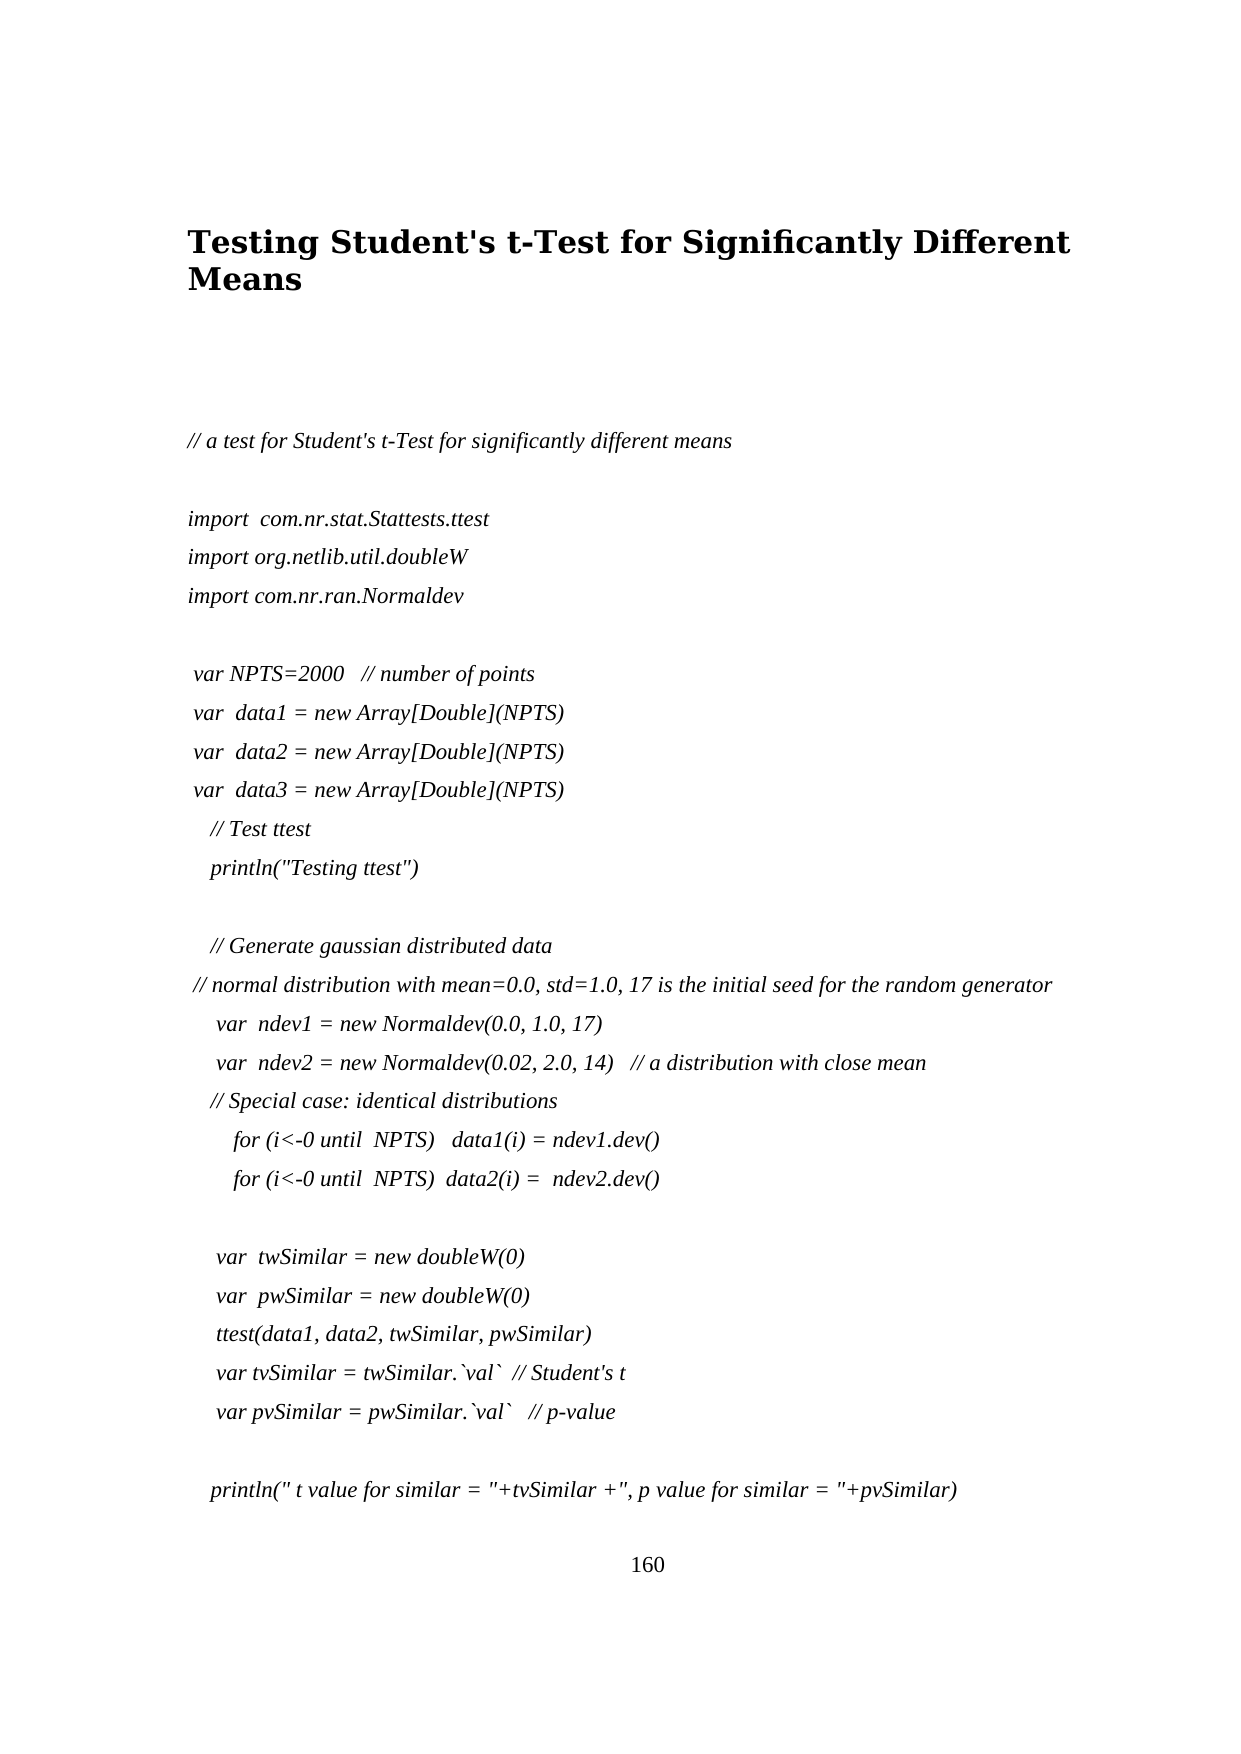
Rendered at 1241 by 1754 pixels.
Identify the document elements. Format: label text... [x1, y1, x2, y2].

subtitle Testing Student's t-Test for Significantly Different Means [187, 224, 1108, 298]
text var pvSimilar = pwSimilar.`val` // p-value [187, 1398, 1108, 1424]
text import com.nr.stat.Stattests.ttest [187, 504, 1108, 531]
text println("Testing ttest") [187, 854, 1108, 881]
text // Special case: identical distributions [187, 1087, 1108, 1114]
text var NPTS=2000 // number of points [187, 660, 1108, 686]
text // a test for Student's t-Test for significantly different means [187, 427, 1108, 453]
text import org.netlib.util.doubleW [187, 543, 1108, 570]
text var pwSimilar = new doubleW(0) [187, 1282, 1108, 1308]
text import com.nr.ran.Normaldev [187, 582, 1108, 609]
text println(" t value for similar = "+tvSimilar +", p value for similar = "+pvSimilar) [187, 1476, 1108, 1502]
text // Test ttest [187, 815, 1108, 842]
text var twSimilar = new doubleW(0) [187, 1243, 1108, 1269]
text var data1 = new Array[Double](NPTS) [187, 699, 1108, 725]
text // normal distribution with mean=0.0, std=1.0, 17 is the initial seed for the random generator [187, 971, 1108, 997]
text // Generate gaussian distributed data [187, 932, 1108, 958]
text ttest(data1, data2, twSimilar, pwSimilar) [187, 1321, 1108, 1347]
text var ndev1 = new Normaldev(0.0, 1.0, 17) [187, 1010, 1108, 1036]
text var data2 = new Array[Double](NPTS) [187, 738, 1108, 764]
text var ndev2 = new Normaldev(0.02, 2.0, 14) // a distribution with close mean [187, 1048, 1108, 1075]
text var data3 = new Array[Double](NPTS) [187, 777, 1108, 803]
text for (i<-0 until NPTS) data2(i) = ndev2.dev() [187, 1165, 1108, 1191]
text var tvSimilar = twSimilar.`val` // Student's t [187, 1359, 1108, 1386]
text for (i<-0 until NPTS) data1(i) = ndev1.dev() [187, 1126, 1108, 1153]
